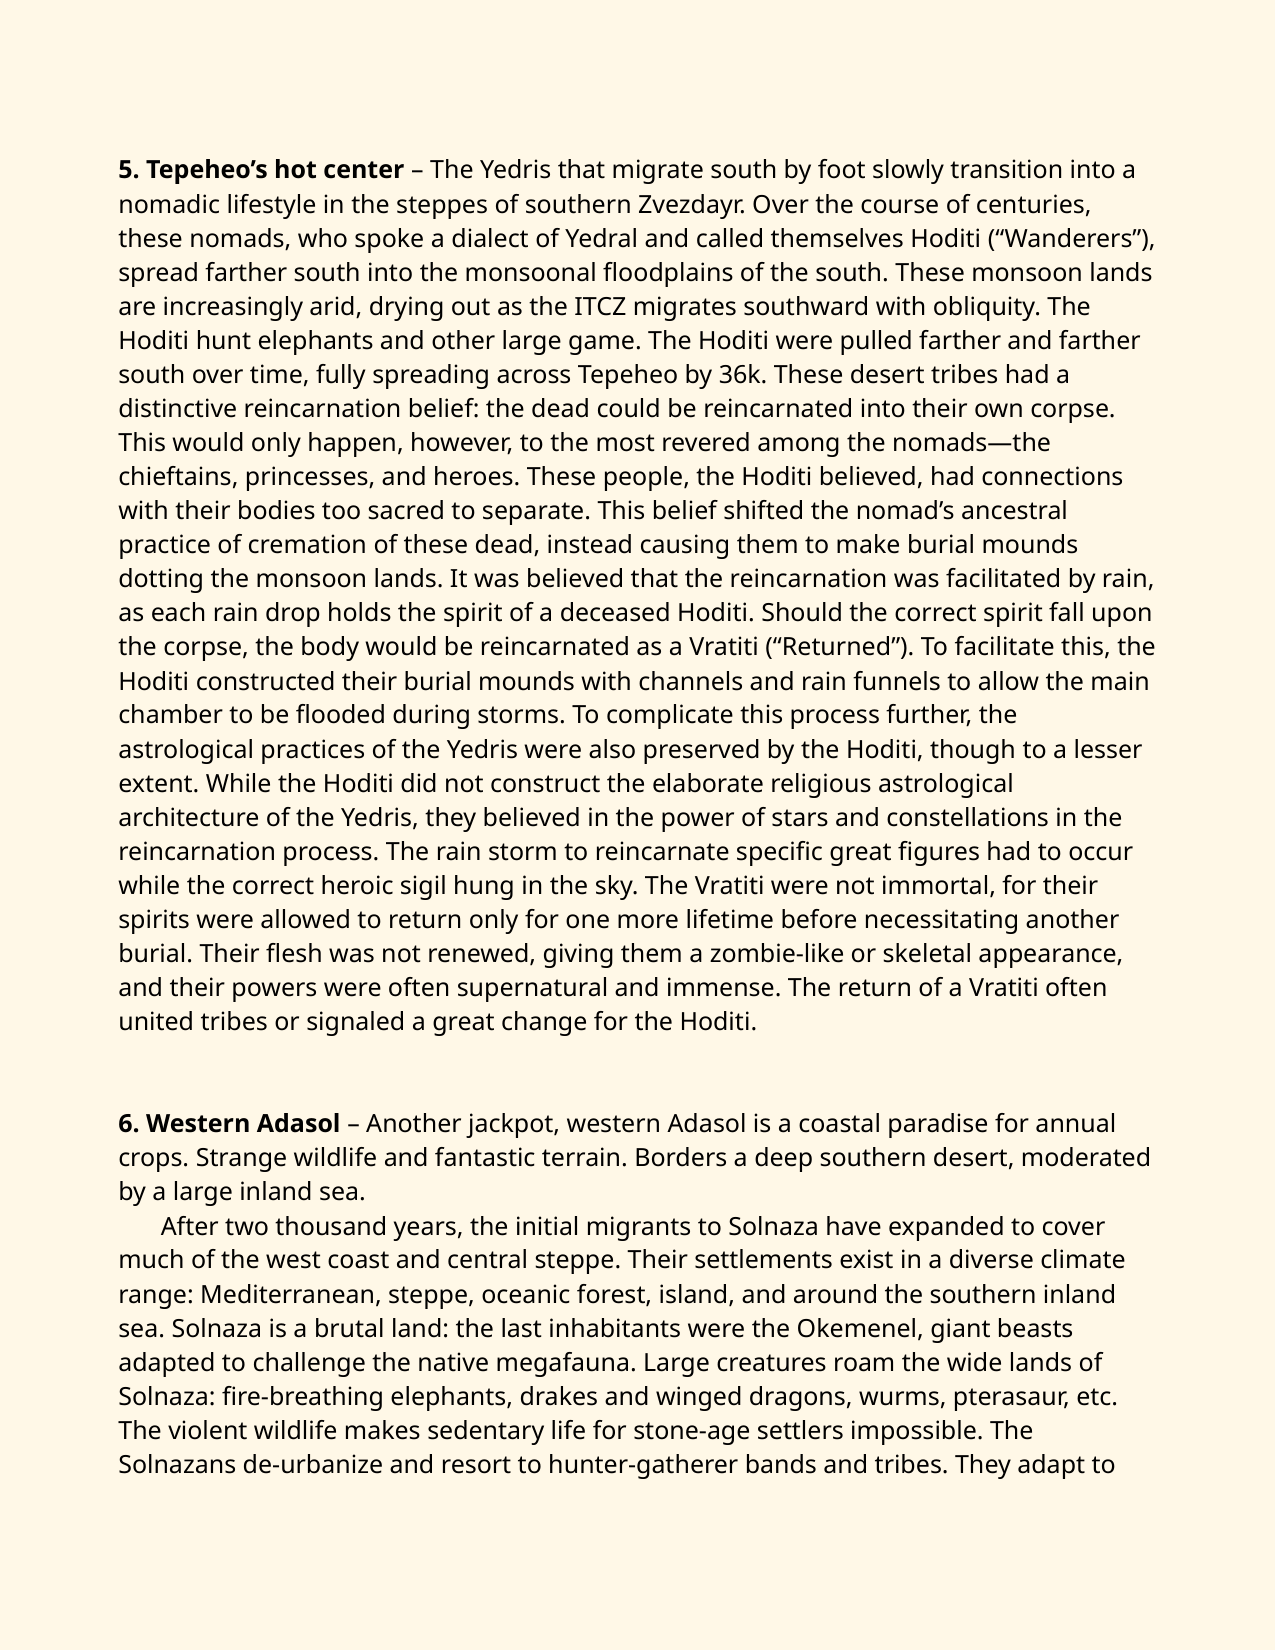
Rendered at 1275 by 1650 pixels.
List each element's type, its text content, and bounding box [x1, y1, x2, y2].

text 6. Western Adasol – Another jackpot, western Adasol is a coastal paradise for annual crops. Strange wildlife and fantastic terrain. Borders a deep southern desert, moderated by a large inland sea. [118, 1106, 1157, 1208]
text After two thousand years, the initial migrants to Solnaza have expanded to cover much of the west coast and central steppe. Their settlements exist in a diverse climate range: Mediterranean, steppe, oceanic forest, island, and around the southern inland sea. Solnaza is a brutal land: the last inhabitants were the Okemenel, giant beasts adapted to challenge the native megafauna. Large creatures roam the wide lands of Solnaza: fire-breathing elephants, drakes and winged dragons, wurms, pterasaur, etc. The violent wildlife makes sedentary life for stone-age settlers impossible. The Solnazans de-urbanize and resort to hunter-gatherer bands and tribes. They adapt to [118, 1208, 1157, 1481]
text 5. Tepeheo’s hot center – The Yedris that migrate south by foot slowly transition into a nomadic lifestyle in the steppes of southern Zvezdayr. Over the course of centuries, these nomads, who spoke a dialect of Yedral and called themselves Hoditi (“Wanderers”), spread farther south into the monsoonal floodplains of the south. These monsoon lands are increasingly arid, drying out as the ITCZ migrates southward with obliquity. The Hoditi hunt elephants and other large game. The Hoditi were pulled farther and farther south over time, fully spreading across Tepeheo by 36k. These desert tribes had a distinctive reincarnation belief: the dead could be reincarnated into their own corpse. This would only happen, however, to the most revered among the nomads—the chieftains, princesses, and heroes. These people, the Hoditi believed, had connections with their bodies too sacred to separate. This belief shifted the nomad’s ancestral practice of cremation of these dead, instead causing them to make burial mounds dotting the monsoon lands. It was believed that the reincarnation was facilitated by rain, as each rain drop holds the spirit of a deceased Hoditi. Should the correct spirit fall upon the corpse, the body would be reincarnated as a Vratiti (“Returned”). To facilitate this, the Hoditi constructed their burial mounds with channels and rain funnels to allow the main chamber to be flooded during storms. To complicate this process further, the astrological practices of the Yedris were also preserved by the Hoditi, though to a lesser extent. While the Hoditi did not construct the elaborate religious astrological architecture of the Yedris, they believed in the power of stars and constellations in the reincarnation process. The rain storm to reincarnate specific great figures had to occur while the correct heroic sigil hung in the sky. The Vratiti were not immortal, for their spirits were allowed to return only for one more lifetime before necessitating another burial. Their flesh was not renewed, giving them a zombie-like or skeletal appearance, and their powers were often supernatural and immense. The return of a Vratiti often united tribes or signaled a great change for the Hoditi. [118, 152, 1157, 1038]
